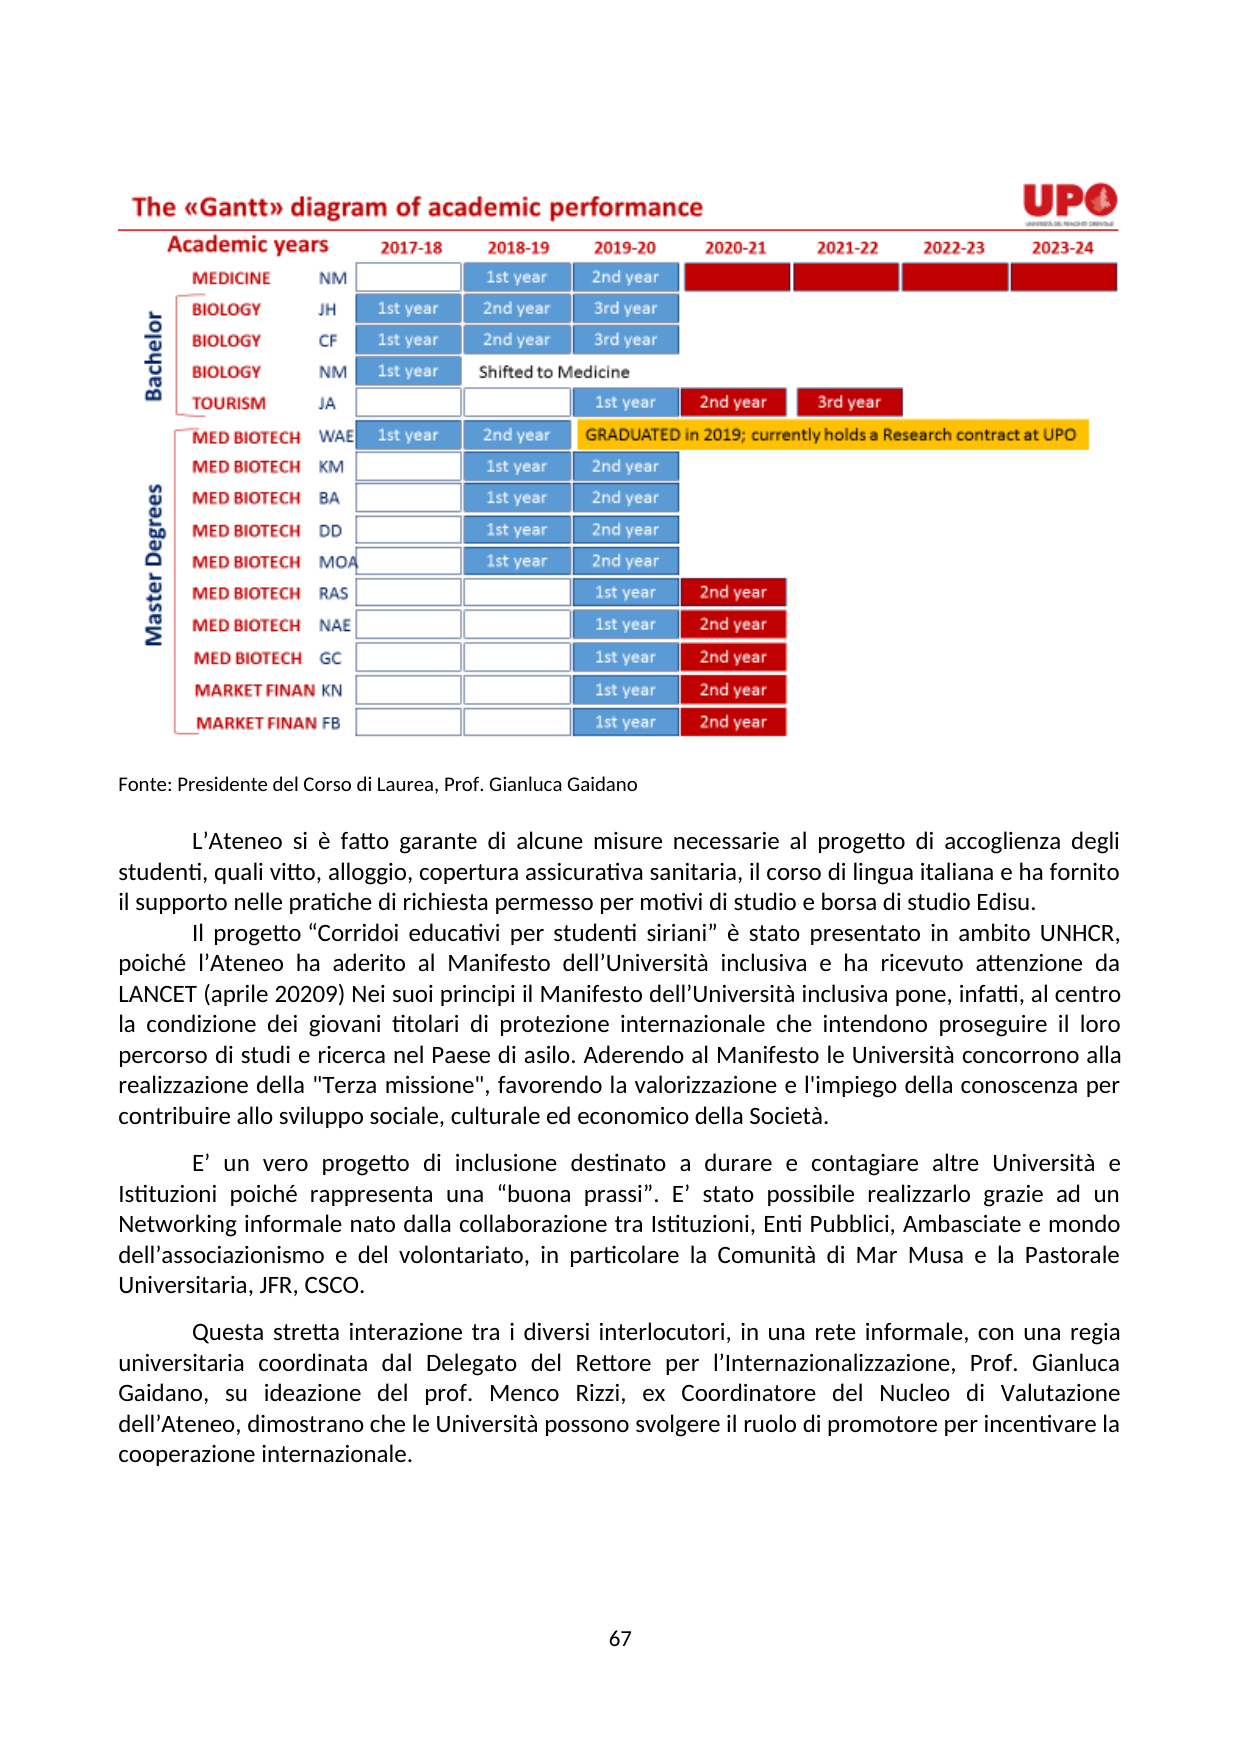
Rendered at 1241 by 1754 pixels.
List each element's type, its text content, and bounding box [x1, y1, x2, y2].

text Questa stretta interazione tra i diversi interlocutori, in una rete informale, con una regia universitaria coordinata dal Delegato del Rettore per l’Internazionalizzazione, Prof. Gianluca Gaidano, su ideazione del prof. Menco Rizzi, ex Coordinatore del Nucleo di Valutazione dell’Ateneo, dimostrano che le Università possono svolgere il ruolo di promotore per incentivare la cooperazione internazionale. [118, 1317, 1122, 1469]
text E’ un vero progetto di inclusione destinato a durare e contagiare altre Università e Istituzioni poiché rappresenta una “buona prassi”. E’ stato possibile realizzarlo grazie ad un Networking informale nato dalla collaborazione tra Istituzioni, Enti Pubblici, Ambasciate e mondo dell’associazionismo e del volontariato, in particolare la Comunità di Mar Musa e la Pastorale Universitaria, JFR, CSCO. [118, 1147, 1122, 1300]
text Il progetto “Corridoi educativi per studenti siriani” è stato presentato in ambito UNHCR, poiché l’Ateneo ha aderito al Manifesto dell’Università inclusiva e ha ricevuto attenzione da LANCET (aprile 20209) Nei suoi principi il Manifesto dell’Università inclusiva pone, infatti, al centro la condizione dei giovani titolari di protezione internazionale che intendono proseguire il loro percorso di studi e ricerca nel Paese di asilo. Aderendo al Manifesto le Università concorrono alla realizzazione della "Terza missione", favorendo la valorizzazione e l'impiego della conoscenza per contribuire allo sviluppo sociale, culturale ed economico della Società. [118, 917, 1122, 1131]
text Fonte: Presidente del Corso di Laurea, Prof. Gianluca Gaidano [118, 771, 1122, 797]
text L’Ateneo si è fatto garante di alcune misure necessarie al progetto di accoglienza degli studenti, quali vitto, alloggio, copertura assicurativa sanitaria, il corso di lingua italiana e ha fornito il supporto nelle pratiche di richiesta permesso per motivi di studio e borsa di studio Edisu. [118, 825, 1122, 917]
